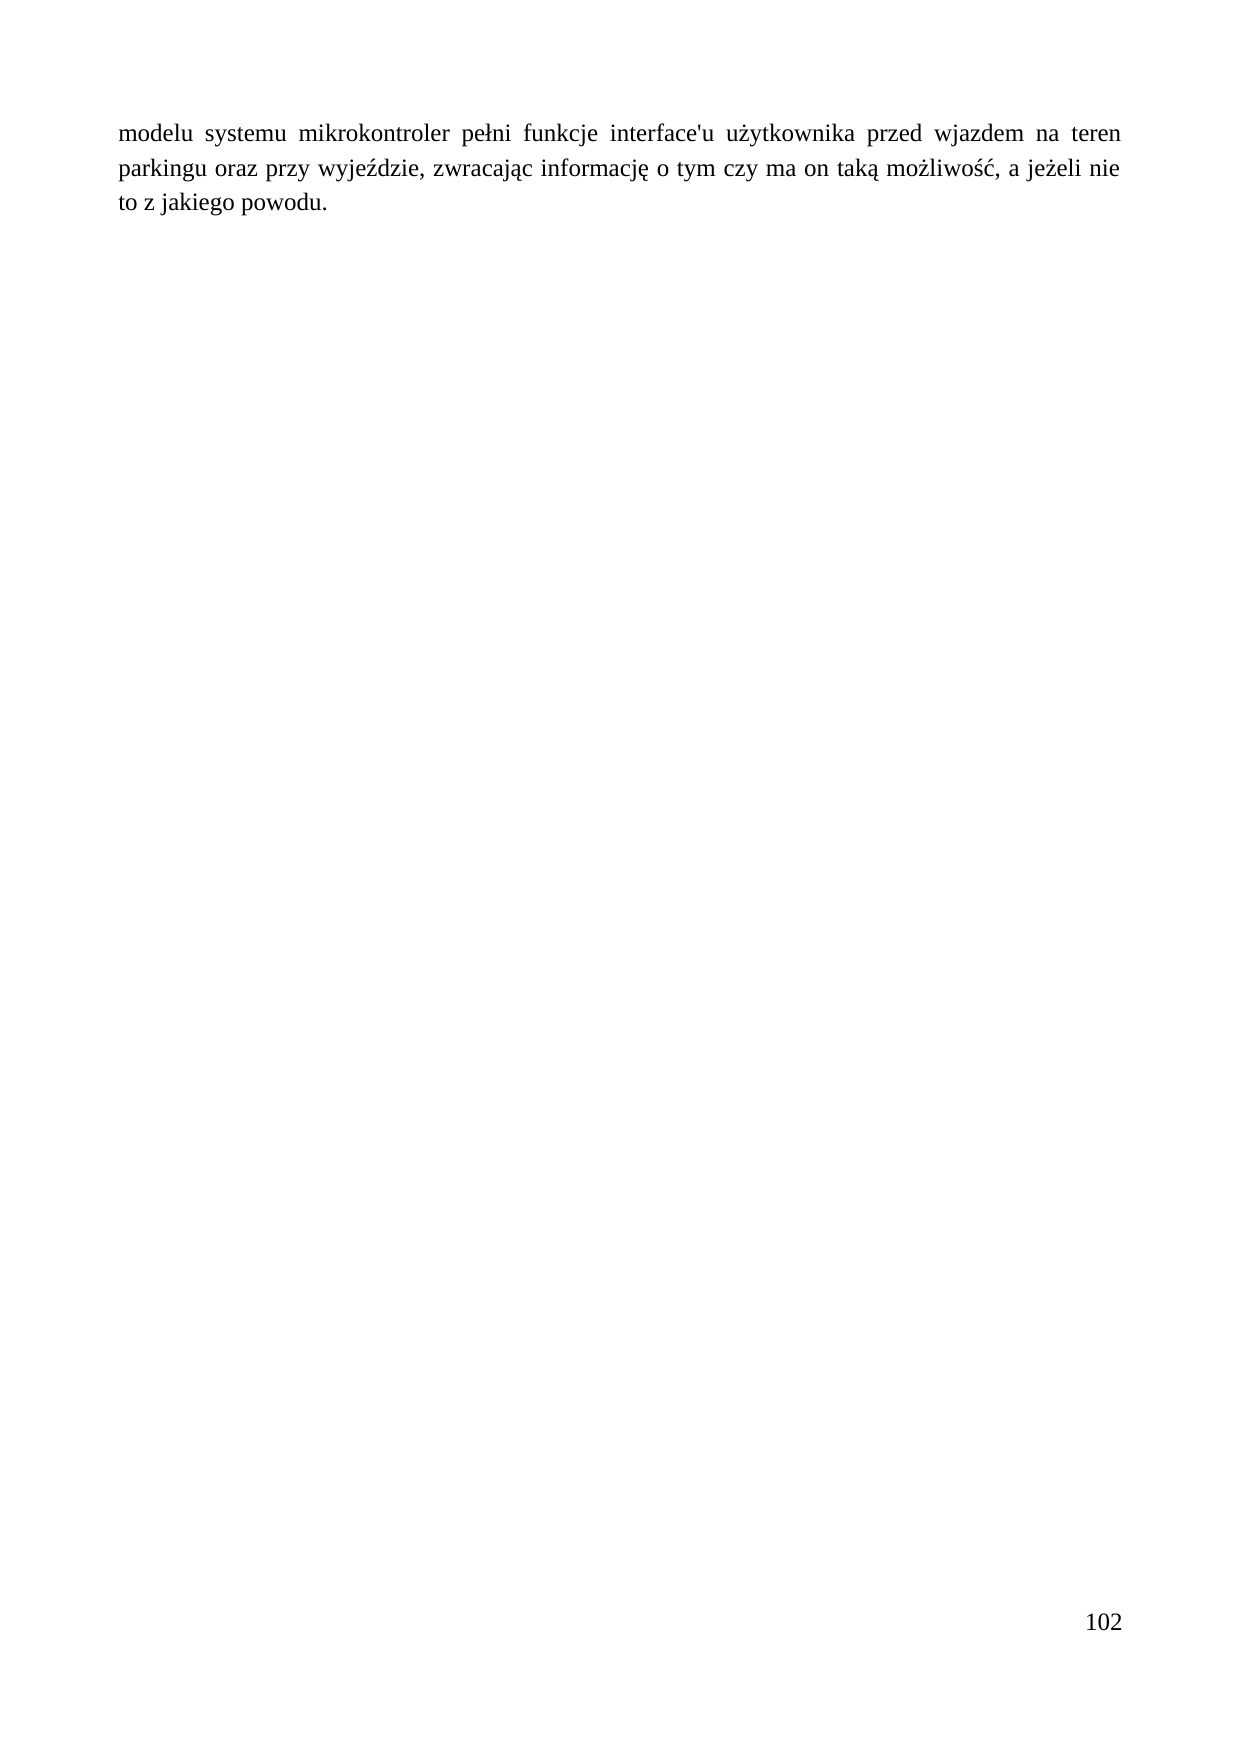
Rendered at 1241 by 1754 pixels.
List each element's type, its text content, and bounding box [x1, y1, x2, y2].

text modelu systemu mikrokontroler pełni funkcje interface'u użytkownika przed wjazdem na teren parkingu oraz przy wyjeździe, zwracając informację o tym czy ma on taką możliwość, a jeżeli nie to z jakiego powodu. [118, 118, 1122, 216]
